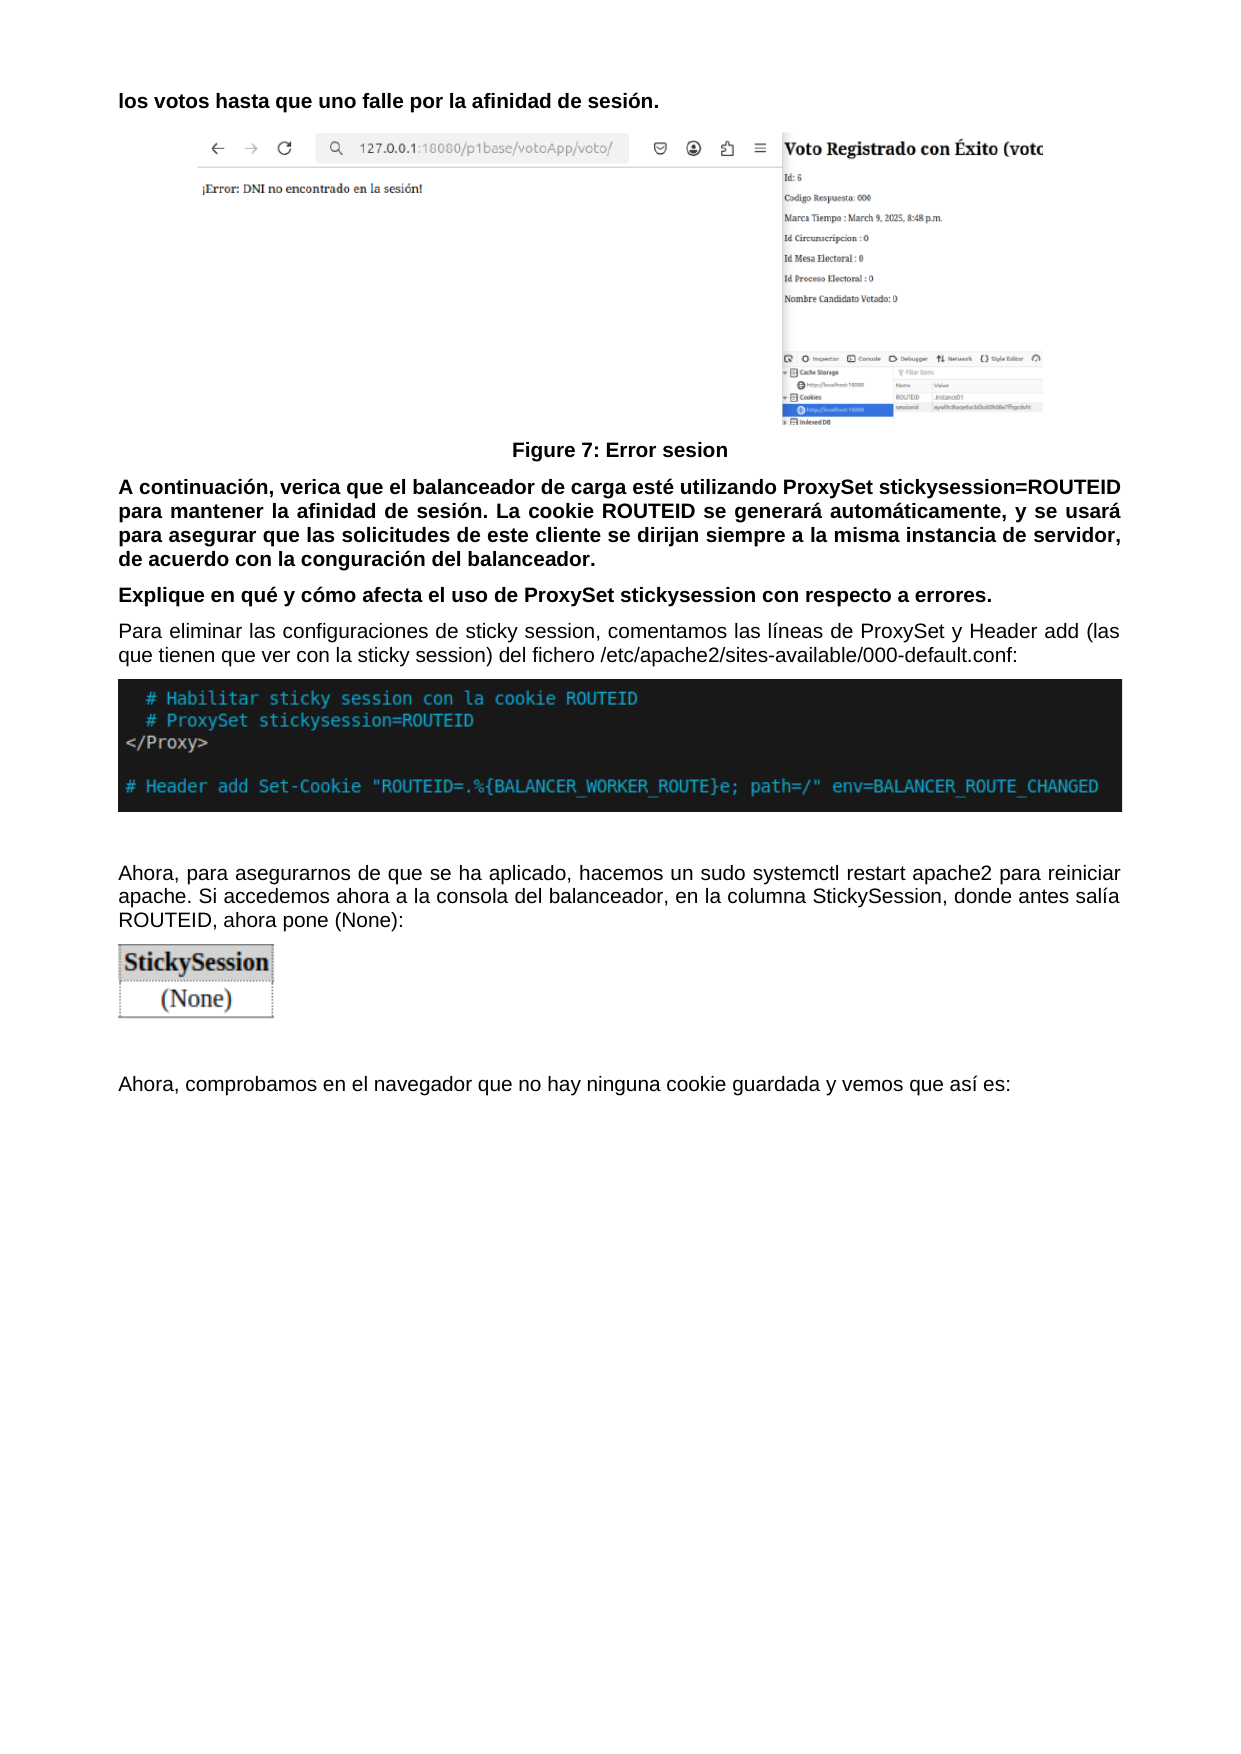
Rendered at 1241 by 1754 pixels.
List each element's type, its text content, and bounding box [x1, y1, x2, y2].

text Explique en qué y cómo afecta el uso de ProxySet stickysession con respecto a errores. [118, 583, 1122, 607]
text A continuación, verica que el balanceador de carga esté utilizando ProxySet stickysession=ROUTEID para mantener la afinidad de sesión. La cookie ROUTEID se generará automáticamente, y se usará para asegurar que las solicitudes de este cliente se dirijan siempre a la misma instancia de servidor, de acuerdo con la conguración del balanceador. [118, 474, 1122, 570]
text Ahora, para asegurarnos de que se ha aplicado, hacemos un sudo systemctl restart apache2 para reiniciar apache. Si accedemos ahora a la consola del balanceador, en la columna StickySession, donde antes salía ROUTEID, ahora pone (None): [118, 860, 1122, 932]
picture [197, 125, 1043, 426]
picture [118, 679, 1123, 812]
picture [118, 944, 275, 1023]
text Ahora, comprobamos en el navegador que no hay ninguna cookie guardada y vemos que así es: [118, 1072, 1122, 1096]
text Para eliminar las configuraciones de sticky session, comentamos las líneas de ProxySet y Header add (las que tienen que ver con la sticky session) del fichero /etc/apache2/sites-available/000-default.conf: [118, 619, 1122, 667]
text los votos hasta que uno falle por la afinidad de sesión. [118, 88, 1122, 112]
text Figure 7: Error sesion [118, 438, 1122, 462]
